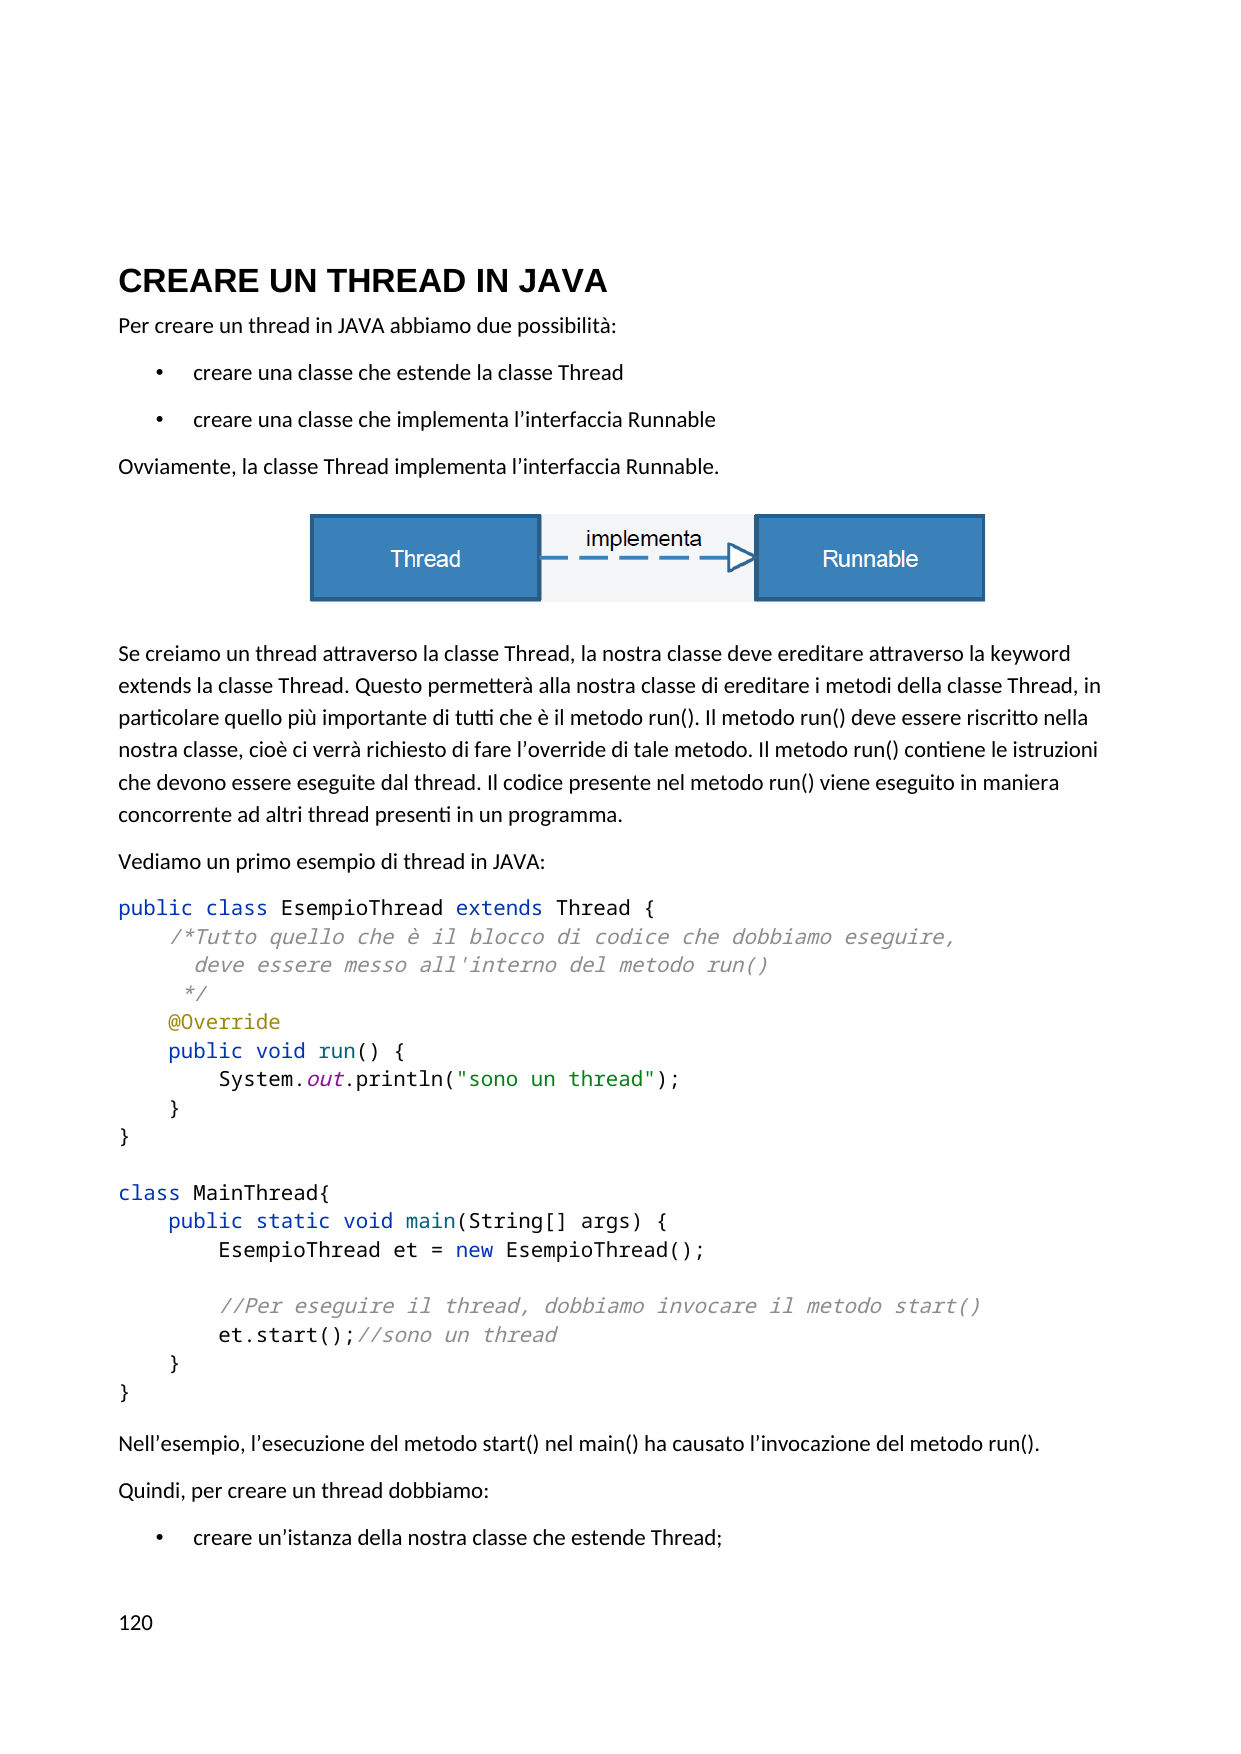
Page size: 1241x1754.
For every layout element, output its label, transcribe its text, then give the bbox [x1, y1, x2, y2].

text Vediamo un primo esempio di thread in JAVA: [118, 847, 1122, 875]
picture [309, 514, 986, 602]
text Quindi, per creare un thread dobbiamo: [118, 1476, 1122, 1504]
list creare un’istanza della nostra classe che estende Thread; [156, 1523, 1122, 1551]
text Per creare un thread in JAVA abbiamo due possibilità: [118, 312, 1122, 340]
text Ovviamente, la classe Thread implementa l’interfaccia Runnable. [118, 452, 1122, 480]
text Se creiamo un thread attraverso la classe Thread, la nostra classe deve ereditare attraverso la keyword extends la classe Thread. Questo permetterà alla nostra classe di ereditare i metodi della classe Thread, in particolare quello più importante di tutti che è il metodo run(). Il metodo run() deve essere riscritto nella nostra classe, cioè ci verrà richiesto di fare l’override di tale metodo. Il metodo run() contiene le istruzioni che devono essere eseguite dal thread. Il codice presente nel metodo run() viene eseguito in maniera concorrente ad altri thread presenti in un programma. [118, 639, 1122, 828]
list creare una classe che estende la classe Thread [156, 358, 1122, 386]
list creare una classe che implementa l’interfaccia Runnable [156, 405, 1122, 433]
text public class EsempioThread extends Thread { /*Tutto quello che è il blocco di codice che dobbiamo eseguire, deve essere messo all'interno del metodo run() */ @Override public void run() { System.out.println("sono un thread"); } } class MainThread{ public static void main(String[] args) { EsempioThread et = new EsempioThread(); //Per eseguire il thread, dobbiamo invocare il metodo start() et.start();//sono un thread } } [118, 893, 1122, 1429]
text Nell’esempio, l’esecuzione del metodo start() nel main() ha causato l’invocazione del metodo run(). [118, 1429, 1122, 1457]
subtitle CREARE UN THREAD IN JAVA [118, 261, 1122, 299]
